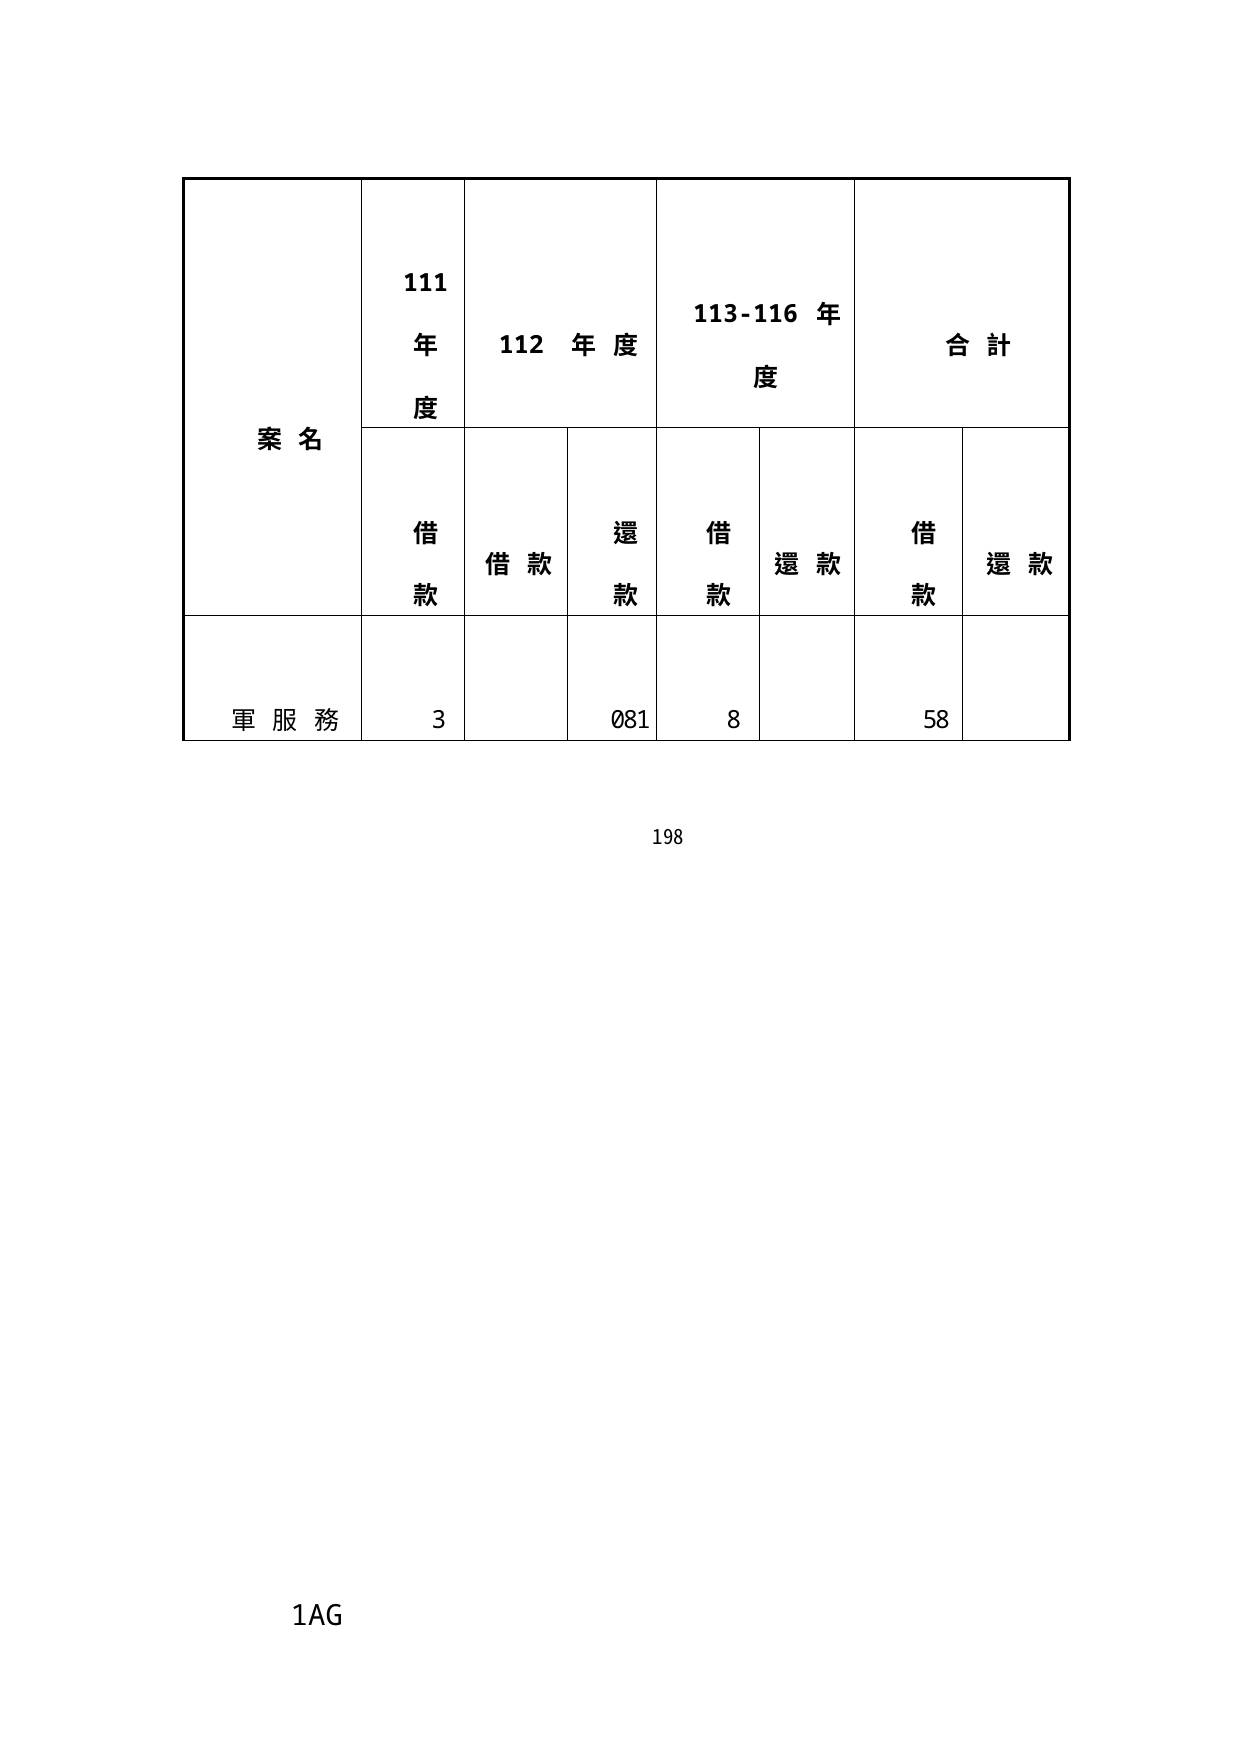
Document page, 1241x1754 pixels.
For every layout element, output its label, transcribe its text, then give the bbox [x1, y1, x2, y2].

table_cell 借款 [855, 428, 962, 615]
table_cell 借款 [465, 428, 567, 615]
table_cell 58 [855, 616, 962, 740]
table_cell [465, 616, 567, 740]
table_cell [963, 616, 1068, 740]
table_cell 軍服務 [185, 616, 361, 740]
table_cell [760, 616, 854, 740]
table_header 案名 [185, 180, 361, 615]
table_cell 3 [362, 616, 464, 740]
table_cell 借款 [657, 428, 759, 615]
table_cell 還款 [963, 428, 1068, 615]
table_cell 借款 [362, 428, 464, 615]
table_header 112年度 [465, 180, 656, 427]
table_cell 還款 [760, 428, 854, 615]
table_header 合計 [855, 180, 1068, 427]
table_cell 081 [568, 616, 656, 740]
table_header 113-116年度 [657, 180, 854, 427]
table_cell 還款 [568, 428, 656, 615]
table_header 111年度 [362, 180, 464, 427]
table_cell 8 [657, 616, 759, 740]
